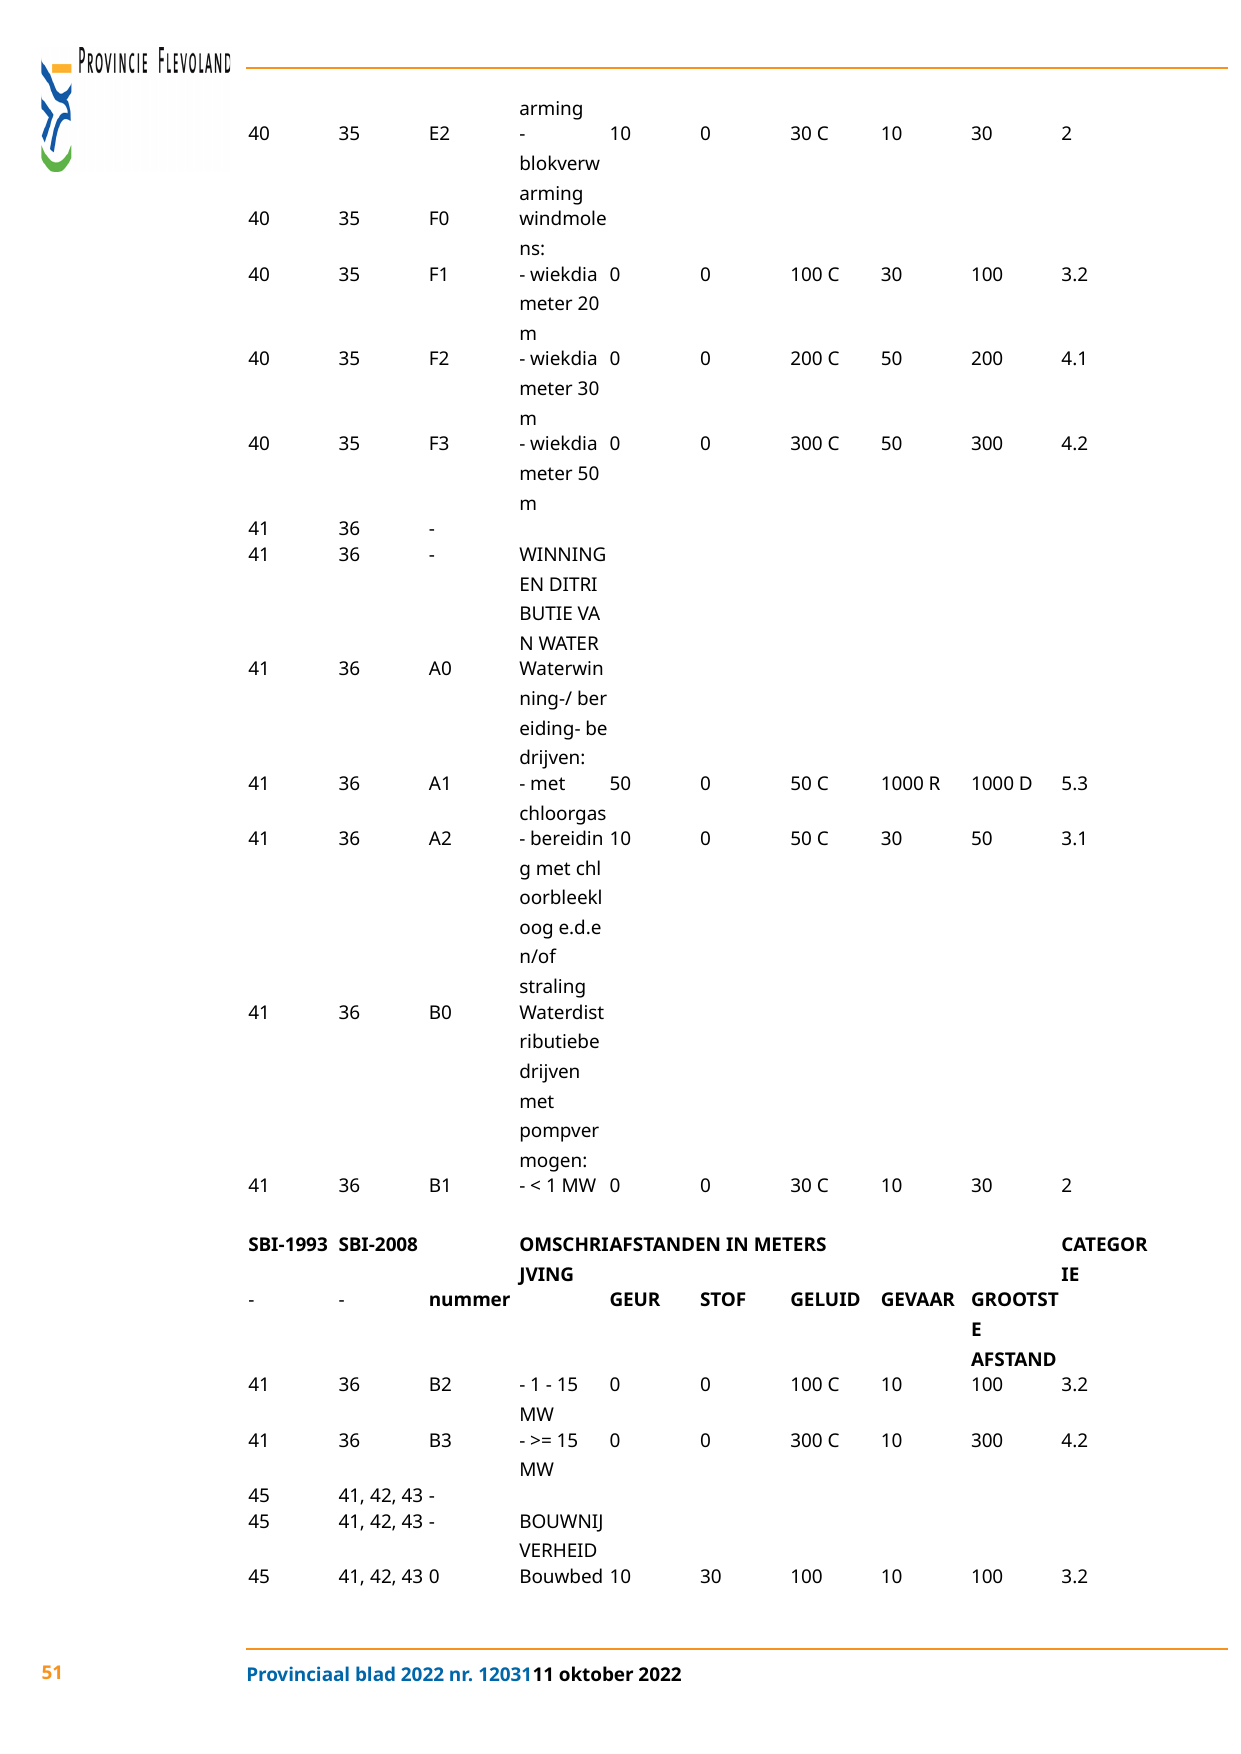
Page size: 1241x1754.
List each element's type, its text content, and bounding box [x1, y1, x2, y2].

table_cell 0 [700, 770, 790, 825]
table_cell 41, 42, 43 [338, 1563, 429, 1589]
table_cell [881, 1508, 971, 1563]
table_cell [609, 95, 700, 121]
table_cell 41 [248, 770, 338, 825]
table_cell 50 [609, 770, 700, 825]
table_cell 41, 42, 43 [338, 1508, 429, 1563]
table_cell GEUR [609, 1287, 700, 1372]
table_cell [700, 999, 790, 1173]
table_header AFSTANDEN IN METERS [609, 1231, 1061, 1287]
table_cell [1061, 1508, 1152, 1563]
table_cell 0 [609, 261, 700, 346]
table_cell [609, 999, 700, 1173]
table_cell [700, 205, 790, 261]
table_cell STOF [700, 1287, 790, 1372]
table_cell GEVAAR [881, 1287, 971, 1372]
table_cell - [429, 1482, 519, 1508]
table_cell 41 [248, 1427, 338, 1482]
table_cell 30 C [790, 1173, 881, 1198]
table_cell [971, 95, 1061, 121]
table_cell 41 [248, 515, 338, 541]
table_cell Bouwbed [519, 1563, 609, 1589]
table_cell [609, 1482, 700, 1508]
table_header CATEGORIE [1061, 1231, 1152, 1372]
table_cell Waterdistributiebedrijven met pompvermogen: [519, 999, 609, 1173]
table_cell [700, 656, 790, 770]
table_cell 50 [881, 346, 971, 431]
table_cell [790, 541, 881, 656]
table_cell 0 [700, 1427, 790, 1482]
table_cell 300 [971, 1427, 1061, 1482]
table_cell 40 [248, 346, 338, 431]
table_cell BOUWNIJVERHEID [519, 1508, 609, 1563]
table_cell [971, 1508, 1061, 1563]
table_cell 10 [609, 1563, 700, 1589]
table_cell Waterwinning-/ bereiding- bedrijven: [519, 656, 609, 770]
table_cell [790, 656, 881, 770]
table_cell - [429, 1508, 519, 1563]
table_cell 5.3 [1061, 770, 1152, 825]
table_cell [881, 999, 971, 1173]
table_cell 41 [248, 1372, 338, 1427]
table_cell - >= 15 MW [519, 1427, 609, 1482]
table_cell [700, 95, 790, 121]
table_cell - wiekdiameter 20 m [519, 261, 609, 346]
table_cell 1000 R [881, 770, 971, 825]
table_cell 10 [881, 1173, 971, 1198]
table_cell 10 [609, 825, 700, 999]
table_cell 30 C [790, 121, 881, 205]
table_cell 35 [338, 261, 429, 346]
table_cell [881, 205, 971, 261]
table_cell [1061, 541, 1152, 656]
table_cell [609, 205, 700, 261]
table_cell 41 [248, 825, 338, 999]
table_cell F0 [429, 205, 519, 261]
table_cell 2 [1061, 121, 1152, 205]
table_cell 36 [338, 825, 429, 999]
table_cell 300 C [790, 431, 881, 515]
table_cell 4.2 [1061, 431, 1152, 515]
table_cell 3.1 [1061, 825, 1152, 999]
table_cell nummer [429, 1287, 519, 1372]
table_cell 35 [338, 431, 429, 515]
table_cell - 1 - 15 MW [519, 1372, 609, 1427]
table_cell 100 [971, 1372, 1061, 1427]
table_cell 0 [609, 431, 700, 515]
table_cell 41 [248, 656, 338, 770]
table_cell 300 C [790, 1427, 881, 1482]
table_cell 0 [700, 346, 790, 431]
table_cell [1061, 95, 1152, 121]
table_cell 30 [881, 261, 971, 346]
table_cell [700, 1482, 790, 1508]
table_header OMSCHRIJVING [519, 1231, 609, 1287]
table_cell E2 [429, 121, 519, 205]
table_cell 300 [971, 431, 1061, 515]
table_cell 0 [700, 431, 790, 515]
table_cell 30 [971, 1173, 1061, 1198]
table_cell 2 [1061, 1173, 1152, 1198]
table_cell [790, 1482, 881, 1508]
table_cell 36 [338, 656, 429, 770]
table_cell [790, 999, 881, 1173]
table_header SBI-2008 [338, 1231, 429, 1287]
table_cell 0 [609, 1173, 700, 1198]
table_cell [700, 1508, 790, 1563]
table_cell [881, 1482, 971, 1508]
table_cell [971, 1482, 1061, 1508]
table_cell F3 [429, 431, 519, 515]
table_cell B3 [429, 1427, 519, 1482]
table_cell 0 [609, 1372, 700, 1427]
table_cell [609, 541, 700, 656]
table_cell 0 [700, 825, 790, 999]
table_cell 10 [881, 1372, 971, 1427]
table_cell A0 [429, 656, 519, 770]
table_cell 50 [881, 431, 971, 515]
table_cell - [429, 515, 519, 541]
table_cell WINNING EN DITRIBUTIE VAN WATER [519, 541, 609, 656]
table_cell 36 [338, 999, 429, 1173]
table_cell 0 [609, 346, 700, 431]
table_cell 40 [248, 431, 338, 515]
table_cell [881, 541, 971, 656]
table_cell [790, 205, 881, 261]
table_cell 10 [881, 1563, 971, 1589]
picture [41, 47, 231, 172]
table_cell [1061, 515, 1152, 541]
table_cell 3.2 [1061, 1563, 1152, 1589]
table_cell 10 [881, 1427, 971, 1482]
table_cell [700, 515, 790, 541]
table_cell 41, 42, 43 [338, 1482, 429, 1508]
table_cell F2 [429, 346, 519, 431]
table_cell B2 [429, 1372, 519, 1427]
table_cell [971, 515, 1061, 541]
table_cell [248, 95, 338, 121]
table_cell 100 C [790, 261, 881, 346]
table_cell [338, 95, 429, 121]
table_cell 36 [338, 515, 429, 541]
table_cell 200 C [790, 346, 881, 431]
table_cell arming [519, 95, 609, 121]
table_cell 40 [248, 205, 338, 261]
table_cell - [248, 1287, 338, 1372]
table_cell 10 [609, 121, 700, 205]
table_cell 36 [338, 1372, 429, 1427]
table_cell 0 [429, 1563, 519, 1589]
table_cell 45 [248, 1563, 338, 1589]
table_cell 100 [971, 261, 1061, 346]
table_cell 0 [700, 261, 790, 346]
table_cell [609, 515, 700, 541]
table_cell 30 [971, 121, 1061, 205]
table_cell - met chloorgas [519, 770, 609, 825]
table_cell 4.1 [1061, 346, 1152, 431]
table_cell 36 [338, 770, 429, 825]
table_cell [971, 999, 1061, 1173]
table_cell - wiekdiameter 30 m [519, 346, 609, 431]
table_cell - < 1 MW [519, 1173, 609, 1198]
table_cell 50 C [790, 825, 881, 999]
table_cell [971, 205, 1061, 261]
table_cell [971, 656, 1061, 770]
table_cell 100 [971, 1563, 1061, 1589]
table_cell [881, 656, 971, 770]
table_cell [790, 515, 881, 541]
table_cell 41 [248, 541, 338, 656]
table_cell 45 [248, 1482, 338, 1508]
table_cell [790, 1508, 881, 1563]
table_cell [881, 515, 971, 541]
table_cell 100 [790, 1563, 881, 1589]
table_cell 30 [700, 1563, 790, 1589]
table_cell 36 [338, 1173, 429, 1198]
table_cell 41 [248, 999, 338, 1173]
table_cell B0 [429, 999, 519, 1173]
table_cell [1061, 999, 1152, 1173]
table_cell [700, 541, 790, 656]
table_cell 3.2 [1061, 1372, 1152, 1427]
table_cell B1 [429, 1173, 519, 1198]
table_cell - bereiding met chloorbleekloog e.d.en/of straling [519, 825, 609, 999]
table_header SBI-1993 [248, 1231, 338, 1287]
table_cell [519, 1482, 609, 1508]
table_cell F1 [429, 261, 519, 346]
table_cell [790, 95, 881, 121]
table_cell [519, 1287, 609, 1372]
table_header [429, 1231, 519, 1287]
table_cell 3.2 [1061, 261, 1152, 346]
table_cell 0 [700, 121, 790, 205]
table_cell 50 C [790, 770, 881, 825]
table_cell - wiekdiameter 50 m [519, 431, 609, 515]
table_cell 40 [248, 261, 338, 346]
table_cell - [429, 541, 519, 656]
table_cell 0 [609, 1427, 700, 1482]
table_cell GELUID [790, 1287, 881, 1372]
table_cell [1061, 656, 1152, 770]
table_cell [971, 541, 1061, 656]
table_cell 50 [971, 825, 1061, 999]
table_cell windmolens: [519, 205, 609, 261]
table_cell 45 [248, 1508, 338, 1563]
table_cell 4.2 [1061, 1427, 1152, 1482]
table_cell [519, 515, 609, 541]
table_cell A1 [429, 770, 519, 825]
table_cell 35 [338, 346, 429, 431]
table_cell 35 [338, 205, 429, 261]
table_cell [429, 95, 519, 121]
table_cell GROOTSTE AFSTAND [971, 1287, 1061, 1372]
table_cell 1000 D [971, 770, 1061, 825]
table_cell [1061, 1482, 1152, 1508]
table_cell 41 [248, 1173, 338, 1198]
table_cell [609, 1508, 700, 1563]
table_cell 0 [700, 1173, 790, 1198]
table_cell 30 [881, 825, 971, 999]
table_cell - [338, 1287, 429, 1372]
table_cell [1061, 205, 1152, 261]
table_cell [881, 95, 971, 121]
table_cell 36 [338, 1427, 429, 1482]
table_cell 10 [881, 121, 971, 205]
table_cell 200 [971, 346, 1061, 431]
table_cell A2 [429, 825, 519, 999]
table_cell 35 [338, 121, 429, 205]
table_cell - blokverwarming [519, 121, 609, 205]
table_cell [609, 656, 700, 770]
table_cell 0 [700, 1372, 790, 1427]
table_cell 40 [248, 121, 338, 205]
table_cell 100 C [790, 1372, 881, 1427]
table_cell 36 [338, 541, 429, 656]
